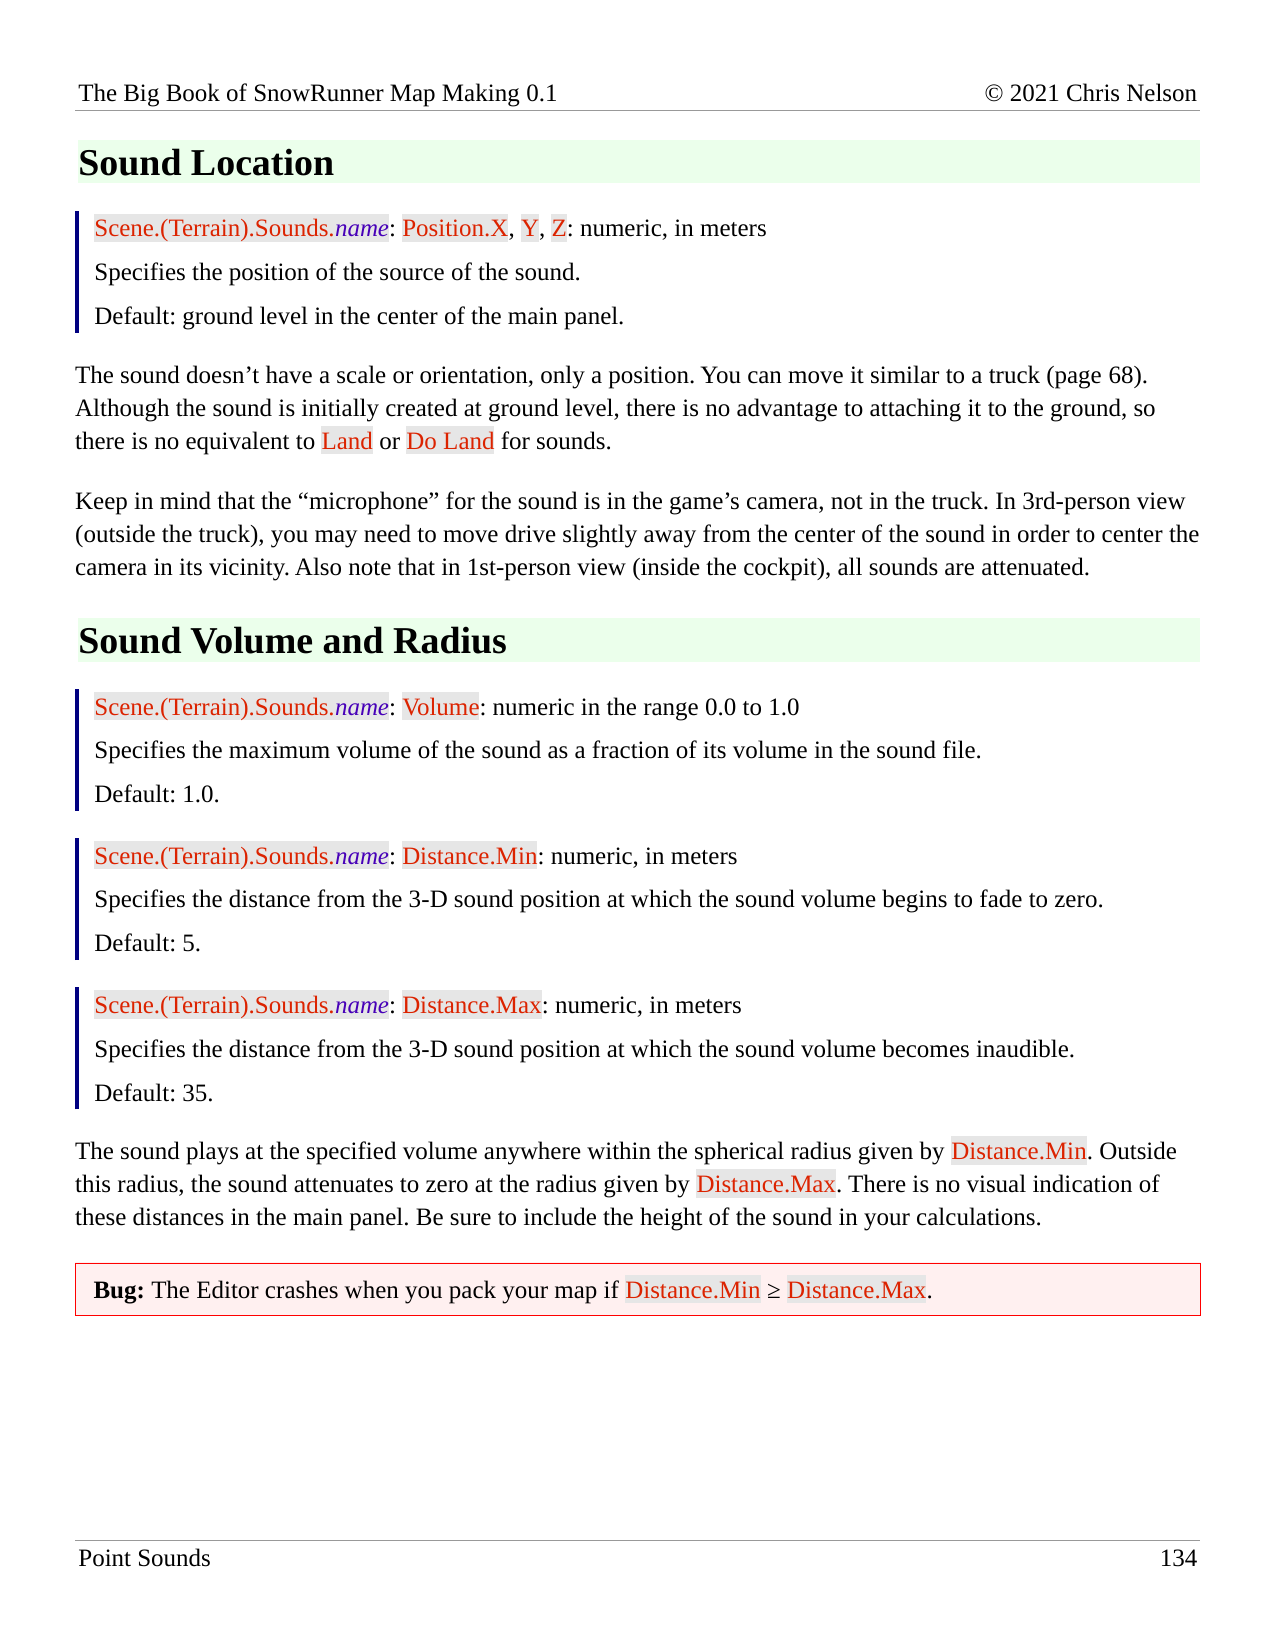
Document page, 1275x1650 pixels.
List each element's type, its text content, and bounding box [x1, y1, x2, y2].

text Default: ground level in the center of the main panel. [79, 298, 1200, 333]
text The sound doesn’t have a scale or orientation, only a position. You can move it similar to a truck (page 68). Although the sound is initially created at ground level, there is no advantage to attaching it to the ground, so there is no equivalent to Land or Do Land for sounds. [75, 360, 1200, 454]
text Scene.(Terrain).Sounds.name: Distance.Min: numeric, in meters [79, 838, 1200, 869]
text Specifies the maximum volume of the sound as a fraction of its volume in the sound file. [79, 732, 1200, 764]
text Default: 35. [79, 1074, 1200, 1109]
text Keep in mind that the “microphone” for the sound is in the game’s camera, not in the truck. In 3rd-person view (outside the truck), you may need to move drive slightly away from the center of the sound in order to center the camera in its vicinity. Also note that in 1st-person view (inside the cockpit), all sounds are attenuated. [75, 486, 1200, 581]
text Specifies the position of the source of the sound. [79, 254, 1200, 286]
text Default: 5. [79, 925, 1200, 960]
text The sound plays at the specified volume anywhere within the spherical radius given by Distance.Min. Outside this radius, the sound attenuates to zero at the radius given by Distance.Max. There is no visual indication of these distances in the main panel. Be sure to include the height of the sound in your calculations. [75, 1136, 1200, 1231]
list The Editor crashes when you pack your map if Distance.Min ≥ Distance.Max. [76, 1264, 1200, 1315]
text Default: 1.0. [79, 776, 1200, 811]
text Scene.(Terrain).Sounds.name: Position.X, Y, Z: numeric, in meters [79, 211, 1200, 242]
text Scene.(Terrain).Sounds.name: Distance.Max: numeric, in meters [79, 987, 1200, 1019]
text Scene.(Terrain).Sounds.name: Volume: numeric in the range 0.0 to 1.0 [75, 688, 1200, 720]
subtitle Sound Location [78, 140, 1200, 183]
subtitle Sound Volume and Radius [78, 618, 1200, 662]
text Specifies the distance from the 3‑D sound position at which the sound volume becomes inaudible. [79, 1031, 1200, 1063]
text Specifies the distance from the 3‑D sound position at which the sound volume begins to fade to zero. [79, 882, 1200, 913]
